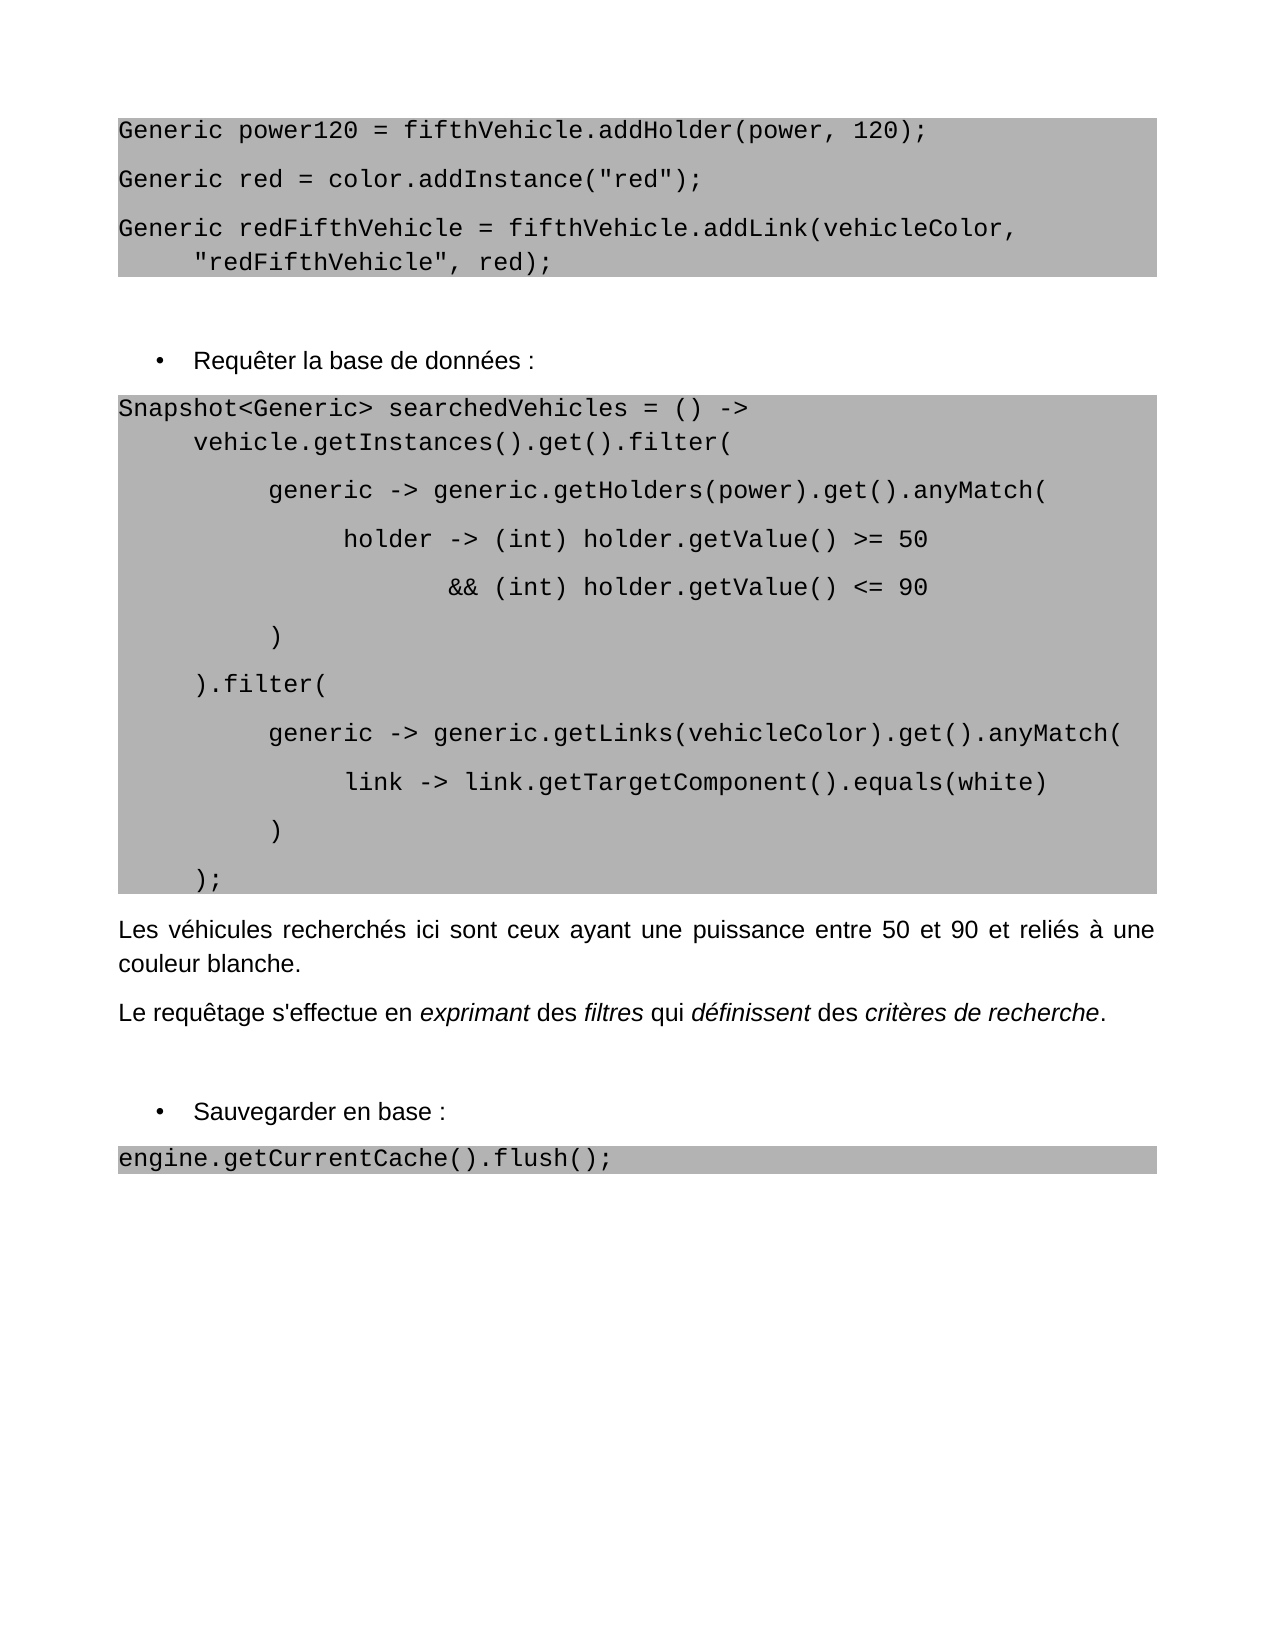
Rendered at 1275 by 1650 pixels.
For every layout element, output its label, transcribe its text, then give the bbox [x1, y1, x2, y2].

text Le requêtage s'effectue en exprimant des filtres qui définissent des critères de recherche. [118, 998, 1157, 1027]
text ); [118, 866, 1157, 894]
text engine.getCurrentCache().flush(); [118, 1146, 1157, 1174]
text ) [118, 818, 1157, 846]
text ) [118, 623, 1157, 652]
text link -> link.getTargetComponent().equals(white) [118, 769, 1157, 797]
text && (int) holder.getValue() <= 90 [118, 575, 1157, 603]
text Les véhicules recherchés ici sont ceux ayant une puissance entre 50 et 90 et reliés à une couleur blanche. [118, 915, 1157, 978]
text generic -> generic.getHolders(power).get().anyMatch( [118, 478, 1157, 506]
list Sauvegarder en base : [156, 1096, 1157, 1125]
text Snapshot<Generic> searchedVehicles = () -> vehicle.getInstances().get().filter( [118, 395, 1157, 458]
text holder -> (int) holder.getValue() >= 50 [118, 526, 1157, 555]
text generic -> generic.getLinks(vehicleColor).get().anyMatch( [118, 721, 1157, 749]
text Generic power120 = fifthVehicle.addHolder(power, 120); [118, 118, 1157, 146]
text Generic redFifthVehicle = fifthVehicle.addLink(vehicleColor, "redFifthVehicle", red); [118, 215, 1157, 277]
text ).filter( [118, 672, 1157, 700]
list Requêter la base de données : [156, 346, 1157, 375]
text Generic red = color.addInstance("red"); [118, 167, 1157, 195]
